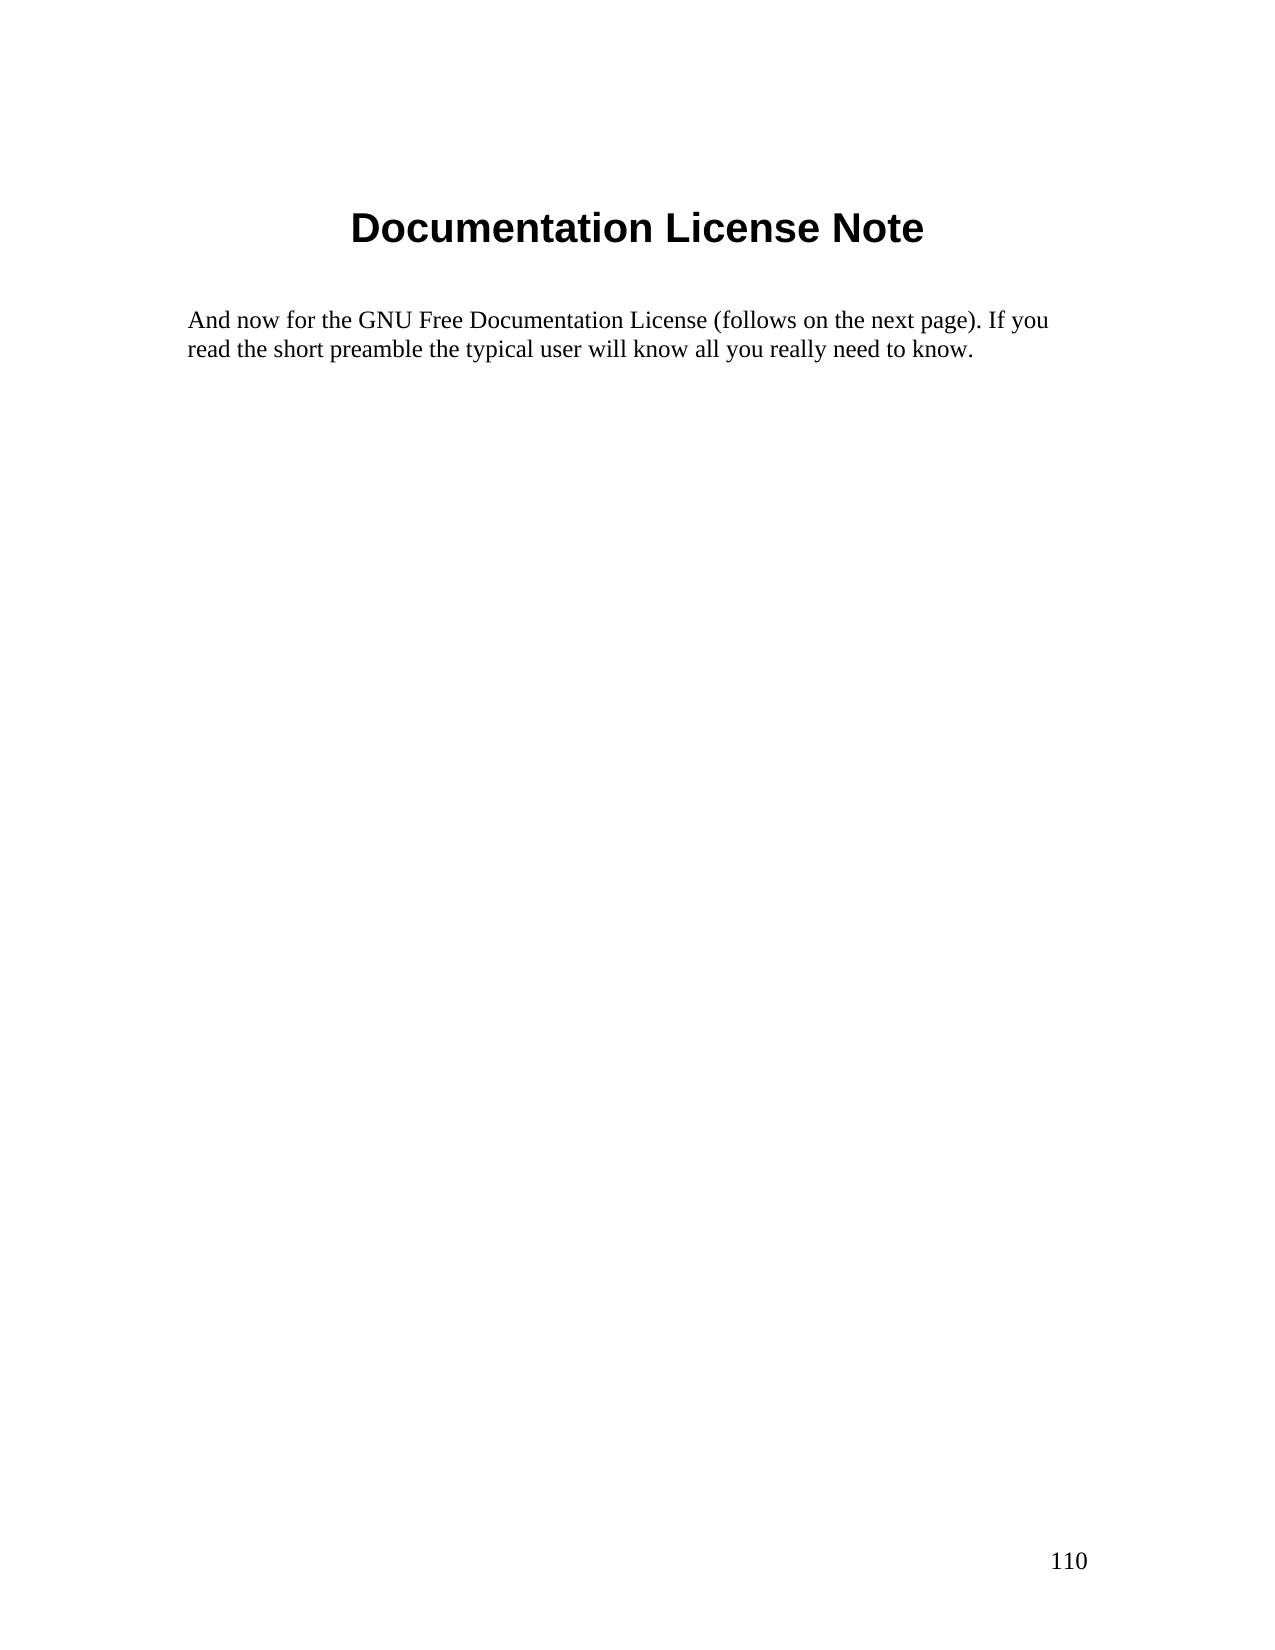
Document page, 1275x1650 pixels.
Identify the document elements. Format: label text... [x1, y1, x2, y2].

subtitle Documentation License Note [187, 204, 1087, 252]
text And now for the GNU Free Documentation License (follows on the next page). If you read the short preamble the typical user will know all you really need to know. [187, 305, 1087, 363]
